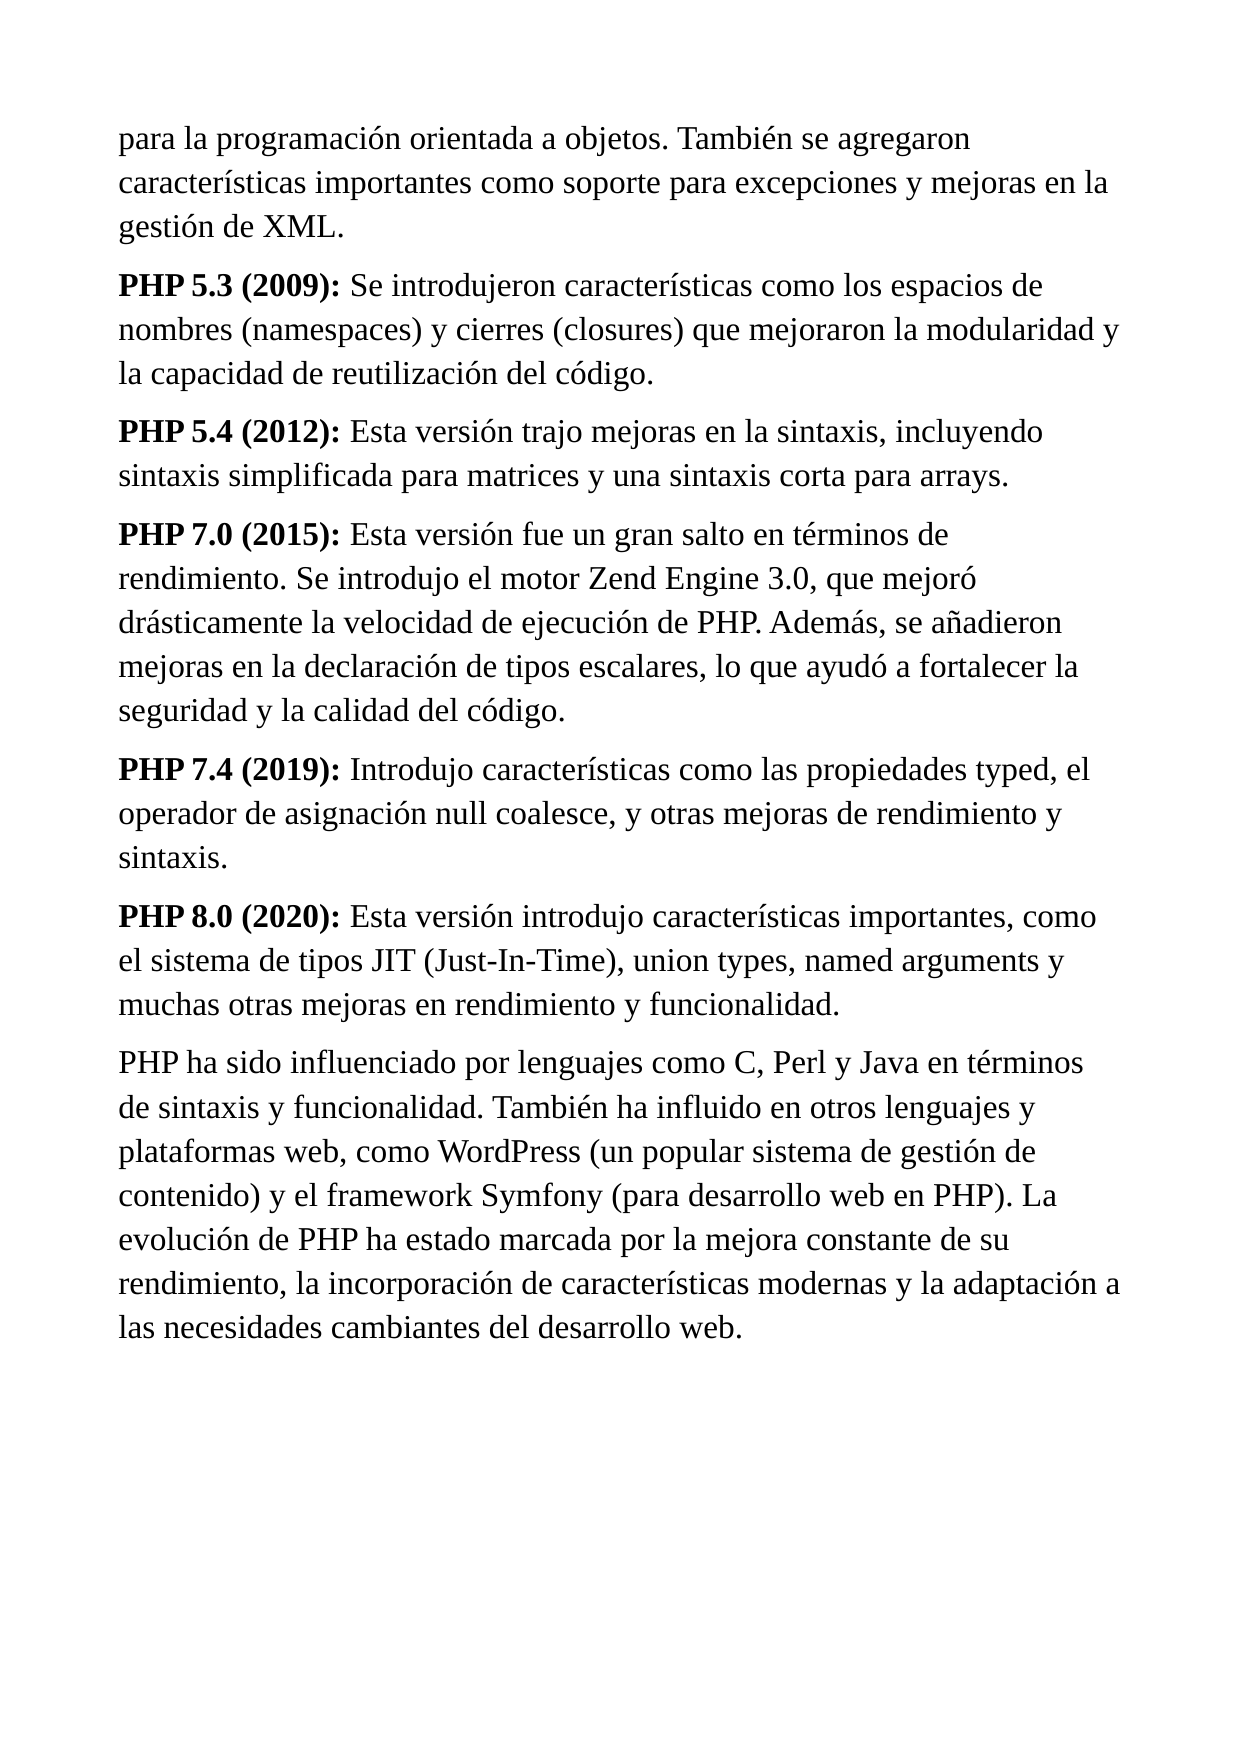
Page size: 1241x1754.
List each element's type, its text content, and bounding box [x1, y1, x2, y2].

text PHP 8.0 (2020): Esta versión introdujo características importantes, como el sistema de tipos JIT (Just-In-Time), union types, named arguments y muchas otras mejoras en rendimiento y funcionalidad. [118, 896, 1122, 1022]
text PHP ha sido influenciado por lenguajes como C, Perl y Java en términos de sintaxis y funcionalidad. También ha influido en otros lenguajes y plataformas web, como WordPress (un popular sistema de gestión de contenido) y el framework Symfony (para desarrollo web en PHP). La evolución de PHP ha estado marcada por la mejora constante de su rendimiento, la incorporación de características modernas y la adaptación a las necesidades cambiantes del desarrollo web. [118, 1043, 1122, 1346]
text PHP 5.4 (2012): Esta versión trajo mejoras en la sintaxis, incluyendo sintaxis simplificada para matrices y una sintaxis corta para arrays. [118, 412, 1122, 494]
text PHP 5.3 (2009): Se introdujeron características como los espacios de nombres (namespaces) y cierres (closures) que mejoraron la modularidad y la capacidad de reutilización del código. [118, 265, 1122, 391]
text PHP 7.4 (2019): Introdujo características como las propiedades typed, el operador de asignación null coalesce, y otras mejoras de rendimiento y sintaxis. [118, 749, 1122, 876]
text para la programación orientada a objetos. También se agregaron características importantes como soporte para excepciones y mejoras en la gestión de XML. [118, 118, 1122, 244]
text PHP 7.0 (2015): Esta versión fue un gran salto en términos de rendimiento. Se introdujo el motor Zend Engine 3.0, que mejoró drásticamente la velocidad de ejecución de PHP. Además, se añadieron mejoras en la declaración de tipos escalares, lo que ayudó a fortalecer la seguridad y la calidad del código. [118, 514, 1122, 729]
